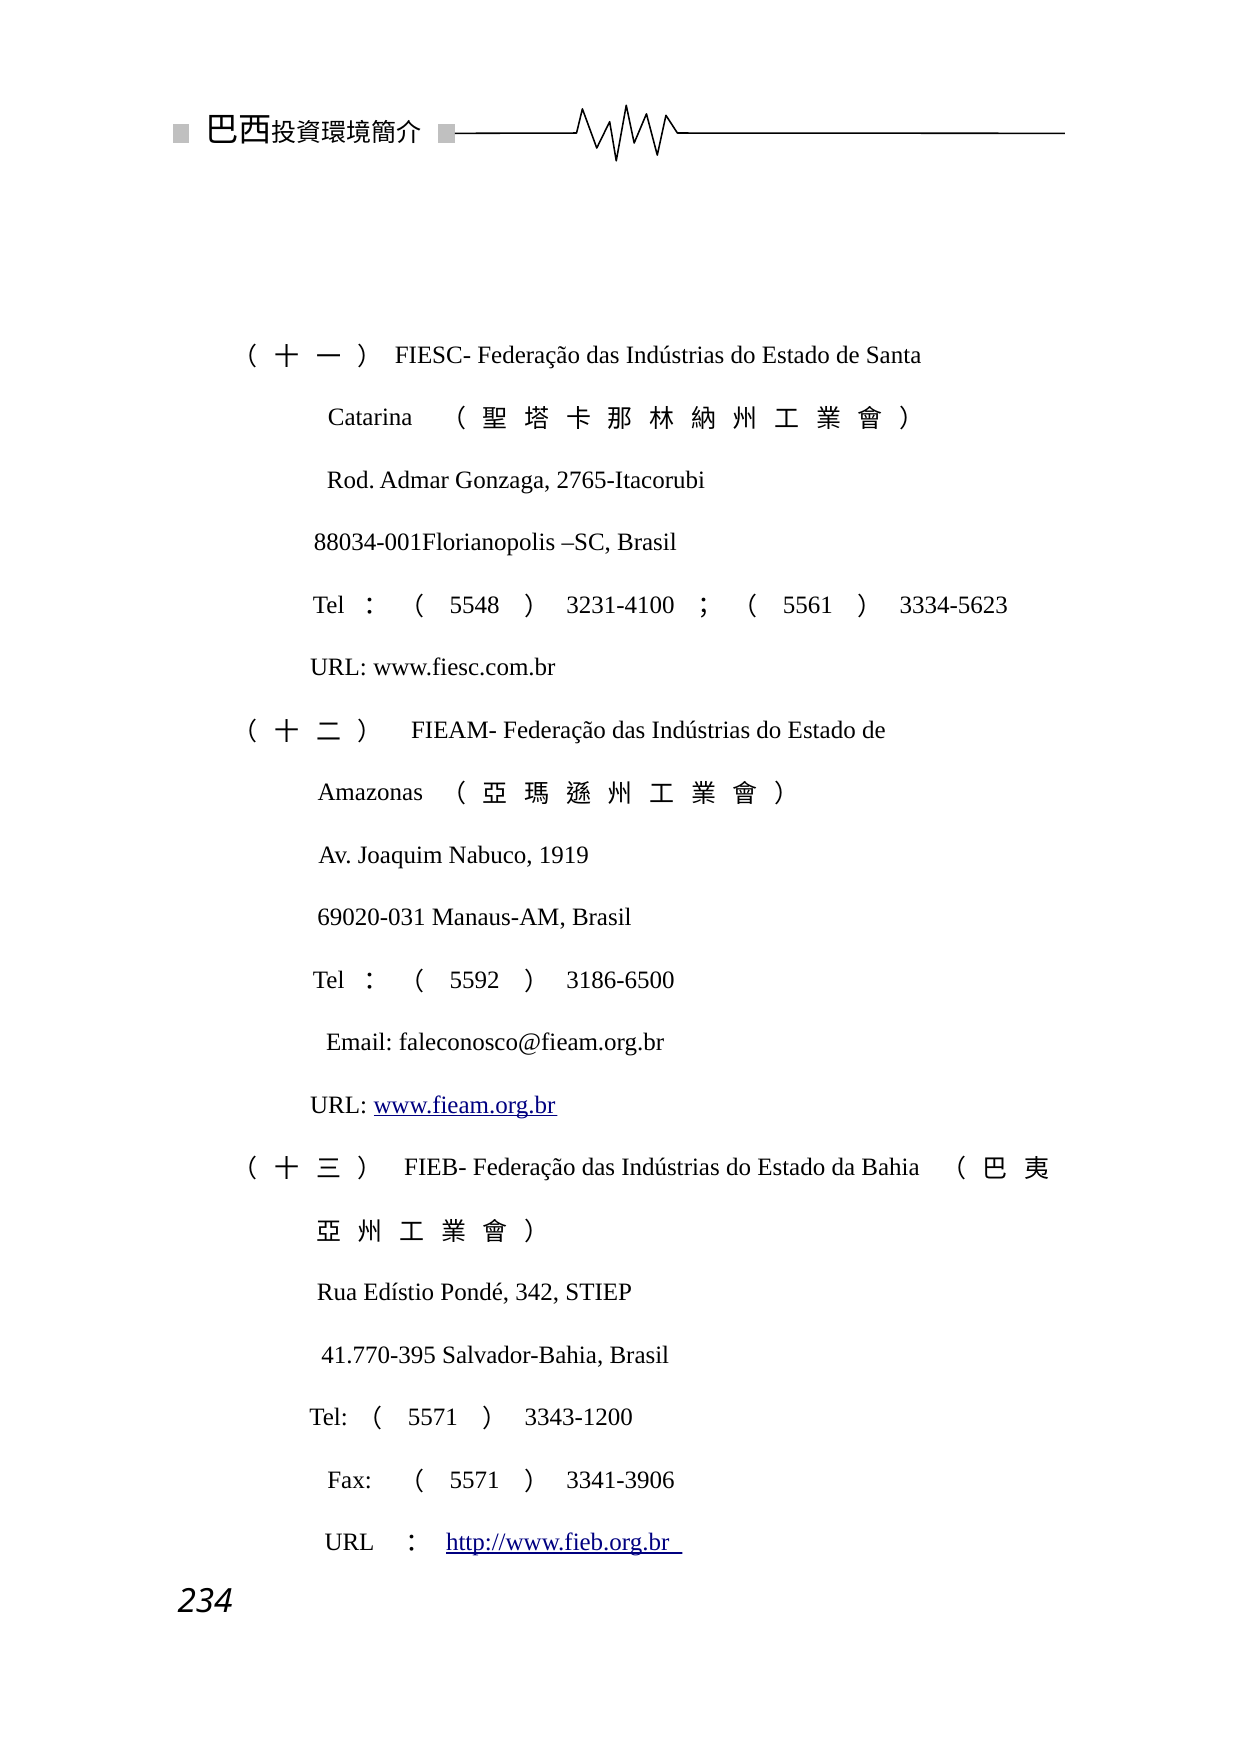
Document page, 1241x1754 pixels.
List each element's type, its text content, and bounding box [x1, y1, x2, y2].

text （十三）FIEB- Federação das Indústrias do Estado da Bahia（巴夷亞州工業會） [207, 1125, 1058, 1250]
text Rod. Admar Gonzaga, 2765-Itacorubi [281, 438, 1058, 500]
text Fax:（5571）3341-3906 [281, 1438, 1058, 1500]
text Tel:（5571）3343-1200 [281, 1375, 1058, 1438]
text Av. Joaquim Nabuco, 1919 [281, 813, 1058, 875]
text Email: faleconosco@fieam.org.br [281, 1000, 1058, 1063]
text 69020-031 Manaus-AM, Brasil [281, 875, 1058, 938]
text URL: www.fiesc.com.br [281, 625, 1058, 688]
text URL: www.fieam.org.br [281, 1063, 1058, 1125]
text Rua Edístio Pondé, 342, STIEP [281, 1250, 1058, 1313]
text URL：http://www.fieb.org.br [281, 1500, 1058, 1563]
text （十二）FIEAM- Federação das Indústrias do Estado de Amazonas（亞瑪遜州工業會） [207, 688, 1058, 813]
text Tel：（5592）3186-6500 [281, 938, 1058, 1000]
text 88034-001Florianopolis –SC, Brasil [281, 500, 1058, 563]
text （十一）FIESC- Federação das Indústrias do Estado de Santa Catarina（聖塔卡那林納州工業會） [207, 313, 1058, 438]
text Tel：（5548）3231-4100；（5561）3334-5623 [281, 563, 1058, 625]
text 41.770-395 Salvador-Bahia, Brasil [281, 1313, 1058, 1375]
